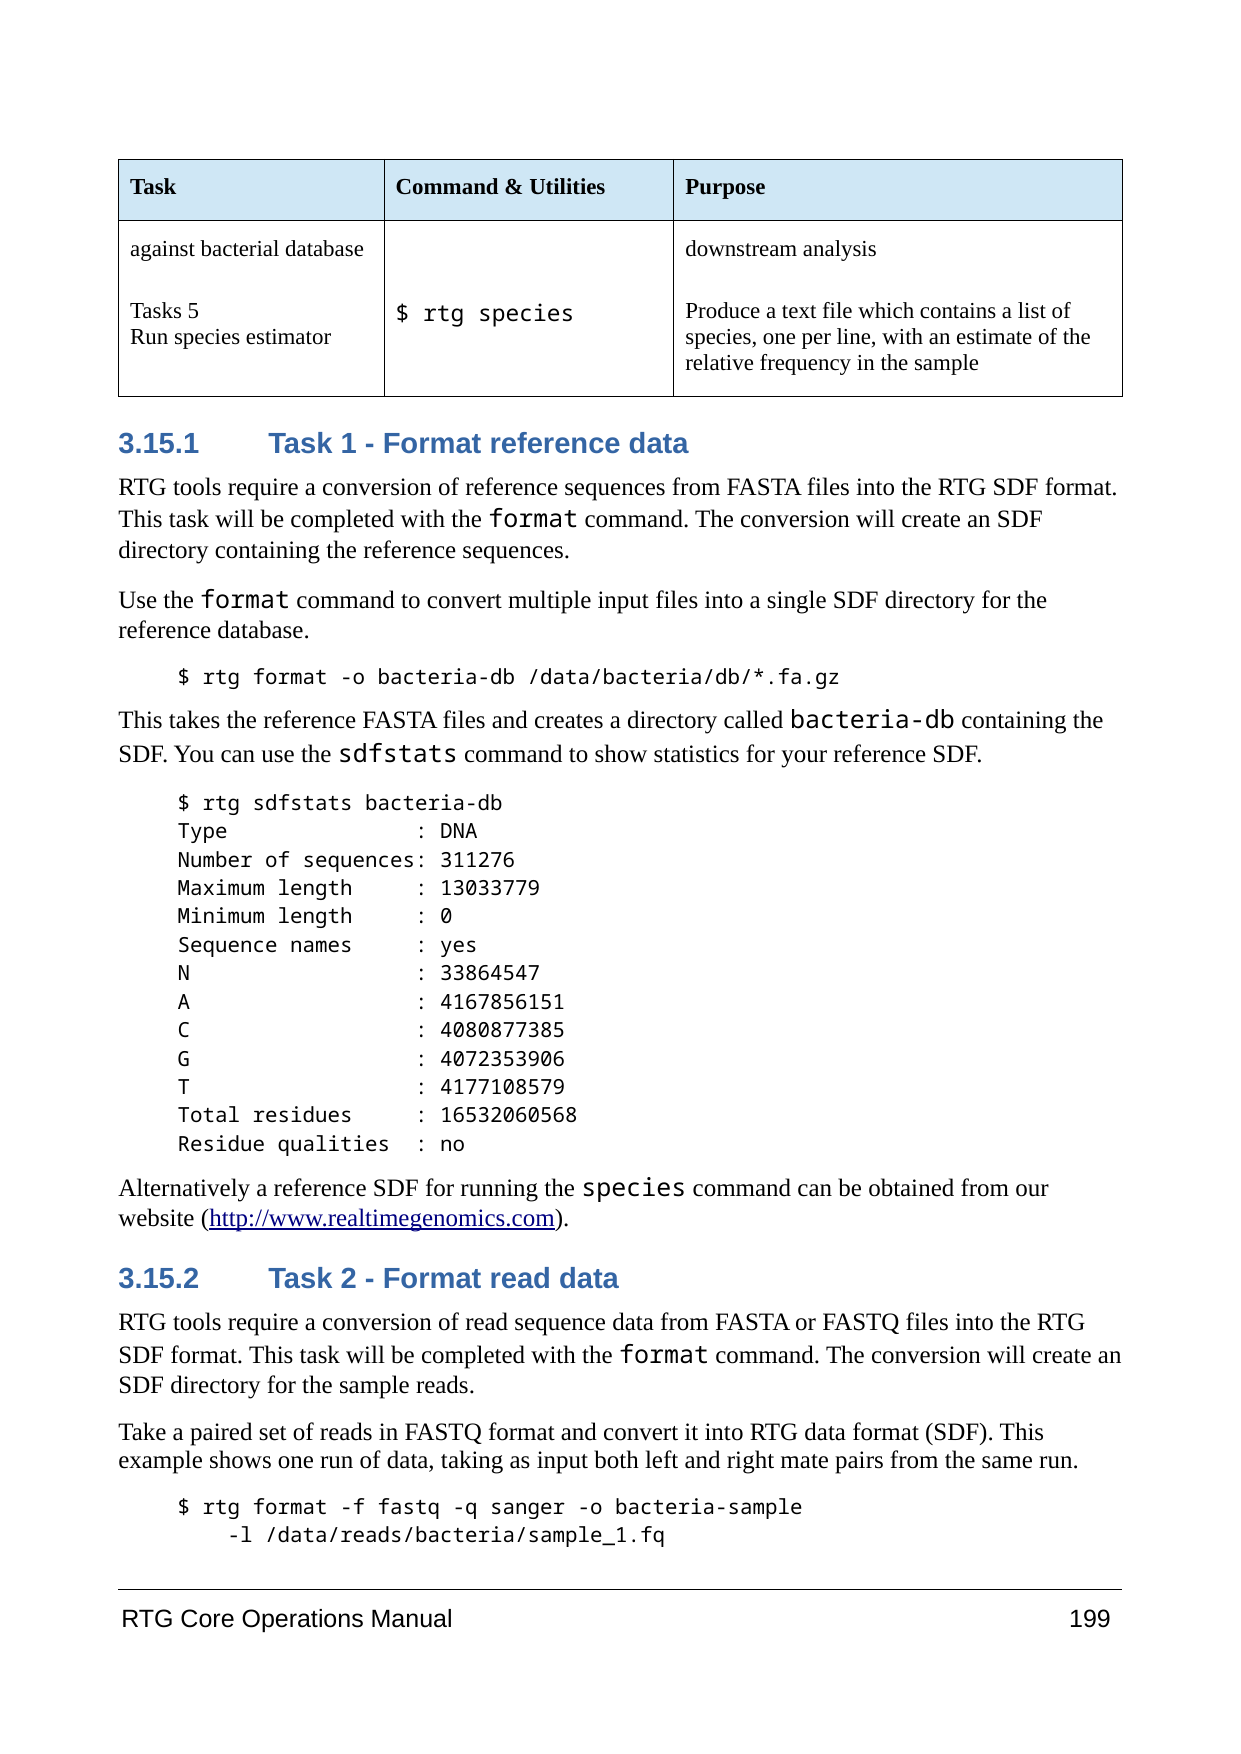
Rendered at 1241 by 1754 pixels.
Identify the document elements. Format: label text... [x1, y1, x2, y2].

text Alternatively a reference SDF for running the species command can be obtained from our website (http://www.realtimegenomics.com). [118, 1169, 1122, 1232]
table_cell downstream analysis [674, 221, 1122, 282]
text Minimum length : 0 [177, 902, 1122, 930]
table_cell $ rtg species [385, 282, 673, 396]
text $ rtg format -f fastq -q sanger -o bacteria-sample [177, 1492, 1122, 1520]
text $ rtg sdfstats bacteria-db [177, 788, 1122, 816]
text Maximum length : 13033779 [177, 873, 1122, 902]
table_header Task [119, 160, 384, 220]
text T : 4177108579 [177, 1072, 1122, 1101]
table_cell [385, 221, 673, 282]
text This takes the reference FASTA files and creates a directory called bacteria-db containing the SDF. You can use the sdfstats command to show statistics for your reference SDF. [118, 702, 1122, 770]
text A : 4167856151 [177, 987, 1122, 1015]
table_header Command & Utilities [385, 160, 673, 220]
table_header Purpose [674, 160, 1122, 220]
text Use the format command to convert multiple input files into a single SDF directory for the reference database. [118, 581, 1122, 644]
text C : 4080877385 [177, 1015, 1122, 1044]
text Residue qualities : no [177, 1129, 1122, 1157]
text RTG tools require a conversion of reference sequences from FASTA files into the RTG SDF format. This task will be completed with the format command. The conversion will create an SDF directory containing the reference sequences. [118, 472, 1122, 563]
text $ rtg format -o bacteria-db /data/bacteria/db/*.fa.gz [177, 662, 1122, 690]
text N : 33864547 [177, 958, 1122, 987]
text Sequence names : yes [177, 930, 1122, 958]
table_cell Produce a text file which contains a list of species, one per line, with an estimate of the relative frequency in the sample [674, 282, 1122, 396]
text Total residues : 16532060568 [177, 1101, 1122, 1129]
subtitle Task 2 - Format read data [118, 1262, 1122, 1295]
text -l /data/reads/bacteria/sample_1.fq [177, 1520, 1122, 1549]
text Number of sequences: 311276 [177, 845, 1122, 873]
text G : 4072353906 [177, 1044, 1122, 1072]
table_cell Tasks 5 Run species estimator [119, 282, 384, 396]
text Type : DNA [177, 816, 1122, 845]
text Take a paired set of reads in FASTQ format and convert it into RTG data format (SDF). This example shows one run of data, taking as input both left and right mate pairs from the same run. [118, 1417, 1122, 1474]
text RTG tools require a conversion of read sequence data from FASTA or FASTQ files into the RTG SDF format. This task will be completed with the format command. The conversion will create an SDF directory for the sample reads. [118, 1307, 1122, 1399]
table_cell against bacterial database [119, 221, 384, 282]
subtitle Task 1 - Format reference data [118, 426, 1122, 459]
